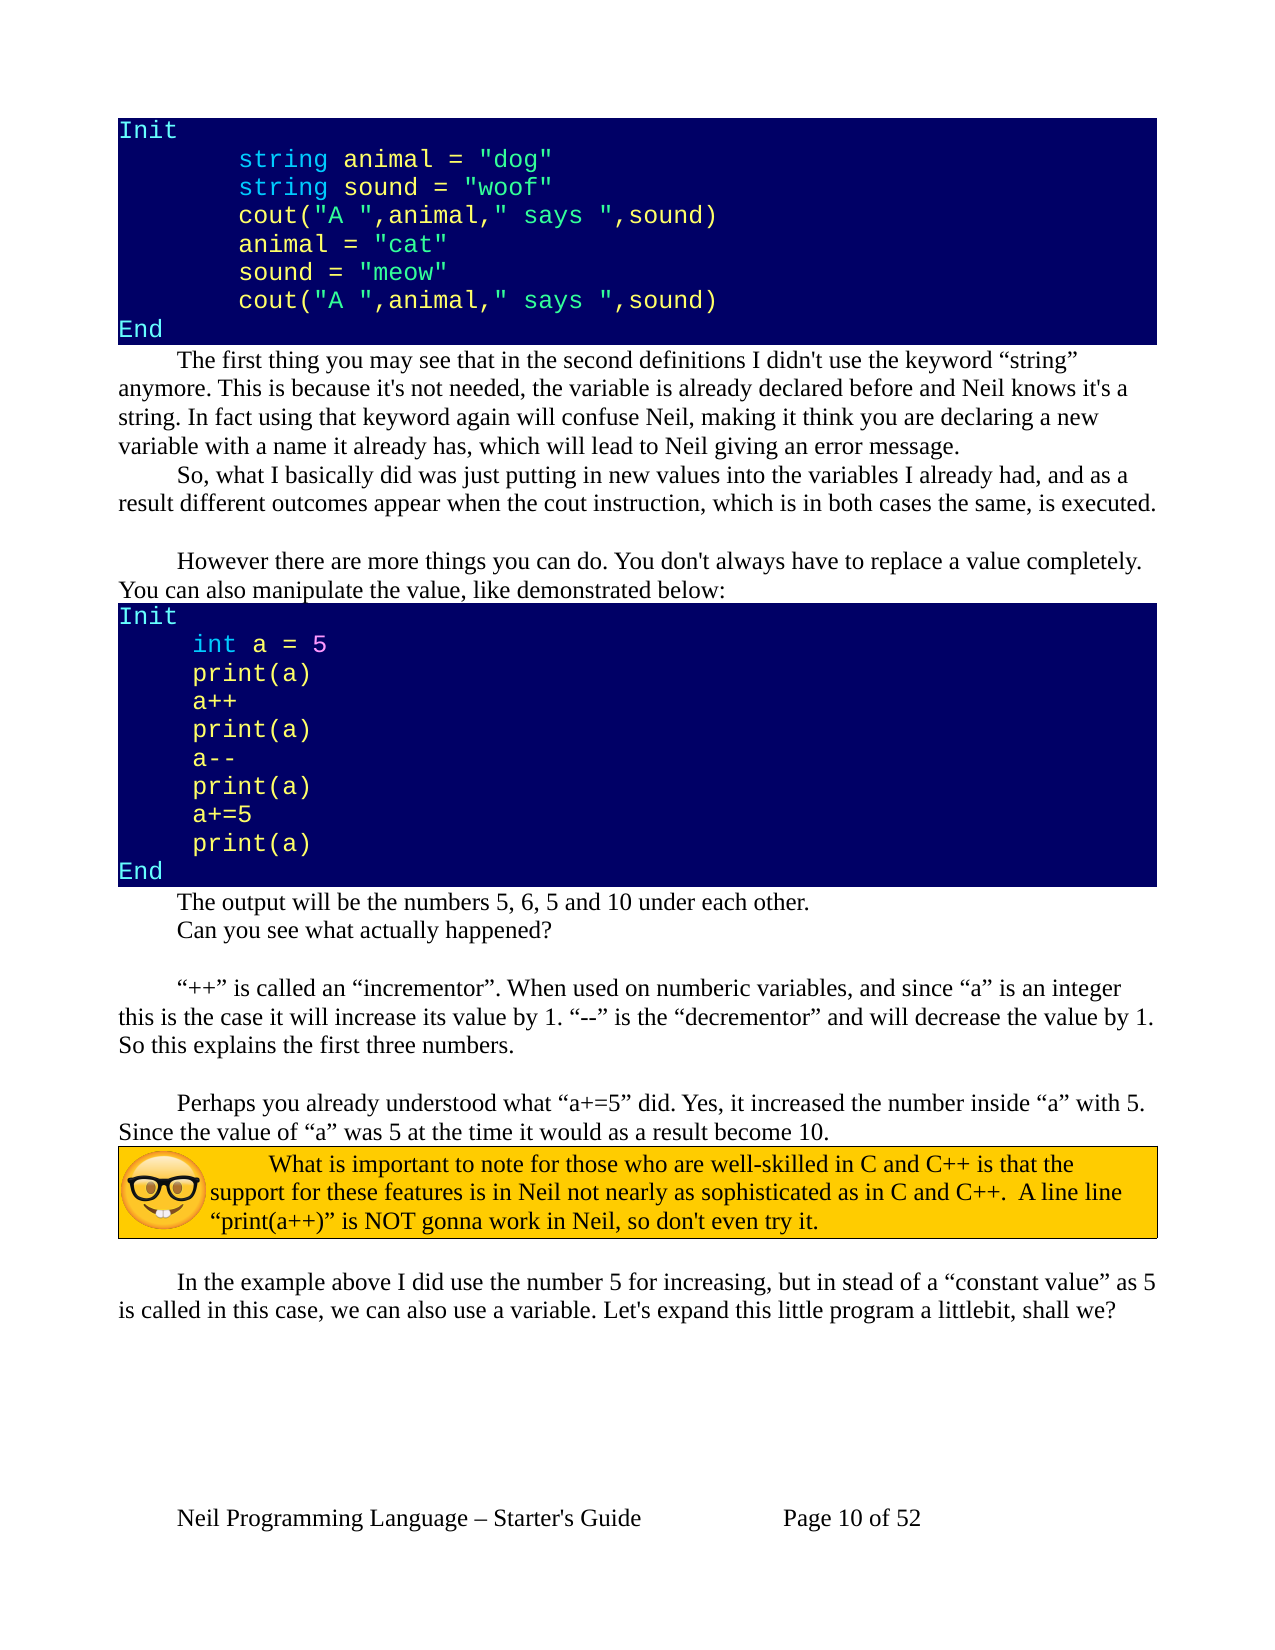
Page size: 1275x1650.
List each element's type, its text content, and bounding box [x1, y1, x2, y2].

text cout("A ",animal," says ",sound) [118, 288, 1157, 316]
text What is important to note for those who are well-skilled in C and C++ is that the support for these features is in Neil not nearly as sophisticated as in C and C++. A line line “print(a++)” is NOT gonna work in Neil, so don't even try it. [119, 1147, 1157, 1238]
text animal = "cat" [118, 231, 1157, 260]
text a+=5 [118, 802, 1157, 830]
text Init [118, 603, 1157, 632]
text string animal = "dog" [118, 146, 1157, 175]
text print(a) [118, 660, 1157, 688]
text However there are more things you can do. You don't always have to replace a value completely. You can also manipulate the value, like demonstrated below: [118, 546, 1157, 603]
text The first thing you may see that in the second definitions I didn't use the keyword “string” anymore. This is because it's not needed, the variable is already declared before and Neil knows it's a string. In fact using that keyword again will confuse Neil, making it think you are declaring a new variable with a name it already has, which will lead to Neil giving an error message. [118, 345, 1157, 460]
text a-- [118, 745, 1157, 773]
text The output will be the numbers 5, 6, 5 and 10 under each other. [118, 887, 1157, 916]
text End [118, 858, 1157, 887]
text print(a) [118, 773, 1157, 802]
text Init [118, 118, 1157, 146]
text End [118, 316, 1157, 345]
text a++ [118, 688, 1157, 717]
text sound = "meow" [118, 260, 1157, 288]
text Perhaps you already understood what “a+=5” did. Yes, it increased the number inside “a” with 5. Since the value of “a” was 5 at the time it would as a result become 10. [118, 1088, 1157, 1146]
text In the example above I did use the number 5 for increasing, but in stead of a “constant value” as 5 is called in this case, we can also use a variable. Let's expand this little program a littlebit, shall we? [118, 1267, 1157, 1324]
text cout("A ",animal," says ",sound) [118, 203, 1157, 231]
text Can you see what actually happened? [118, 916, 1157, 944]
text int a = 5 [118, 632, 1157, 660]
text So, what I basically did was just putting in new values into the variables I already had, and as a result different outcomes appear when the cout instruction, which is in both cases the same, is executed. [118, 460, 1157, 517]
text string sound = "woof" [118, 175, 1157, 203]
text “++” is called an “incrementor”. When used on numberic variables, and since “a” is an integer this is the case it will increase its value by 1. “--” is the “decrementor” and will decrease the value by 1. So this explains the first three numbers. [118, 973, 1157, 1059]
picture [120, 1150, 207, 1230]
text print(a) [118, 717, 1157, 745]
text print(a) [118, 830, 1157, 858]
